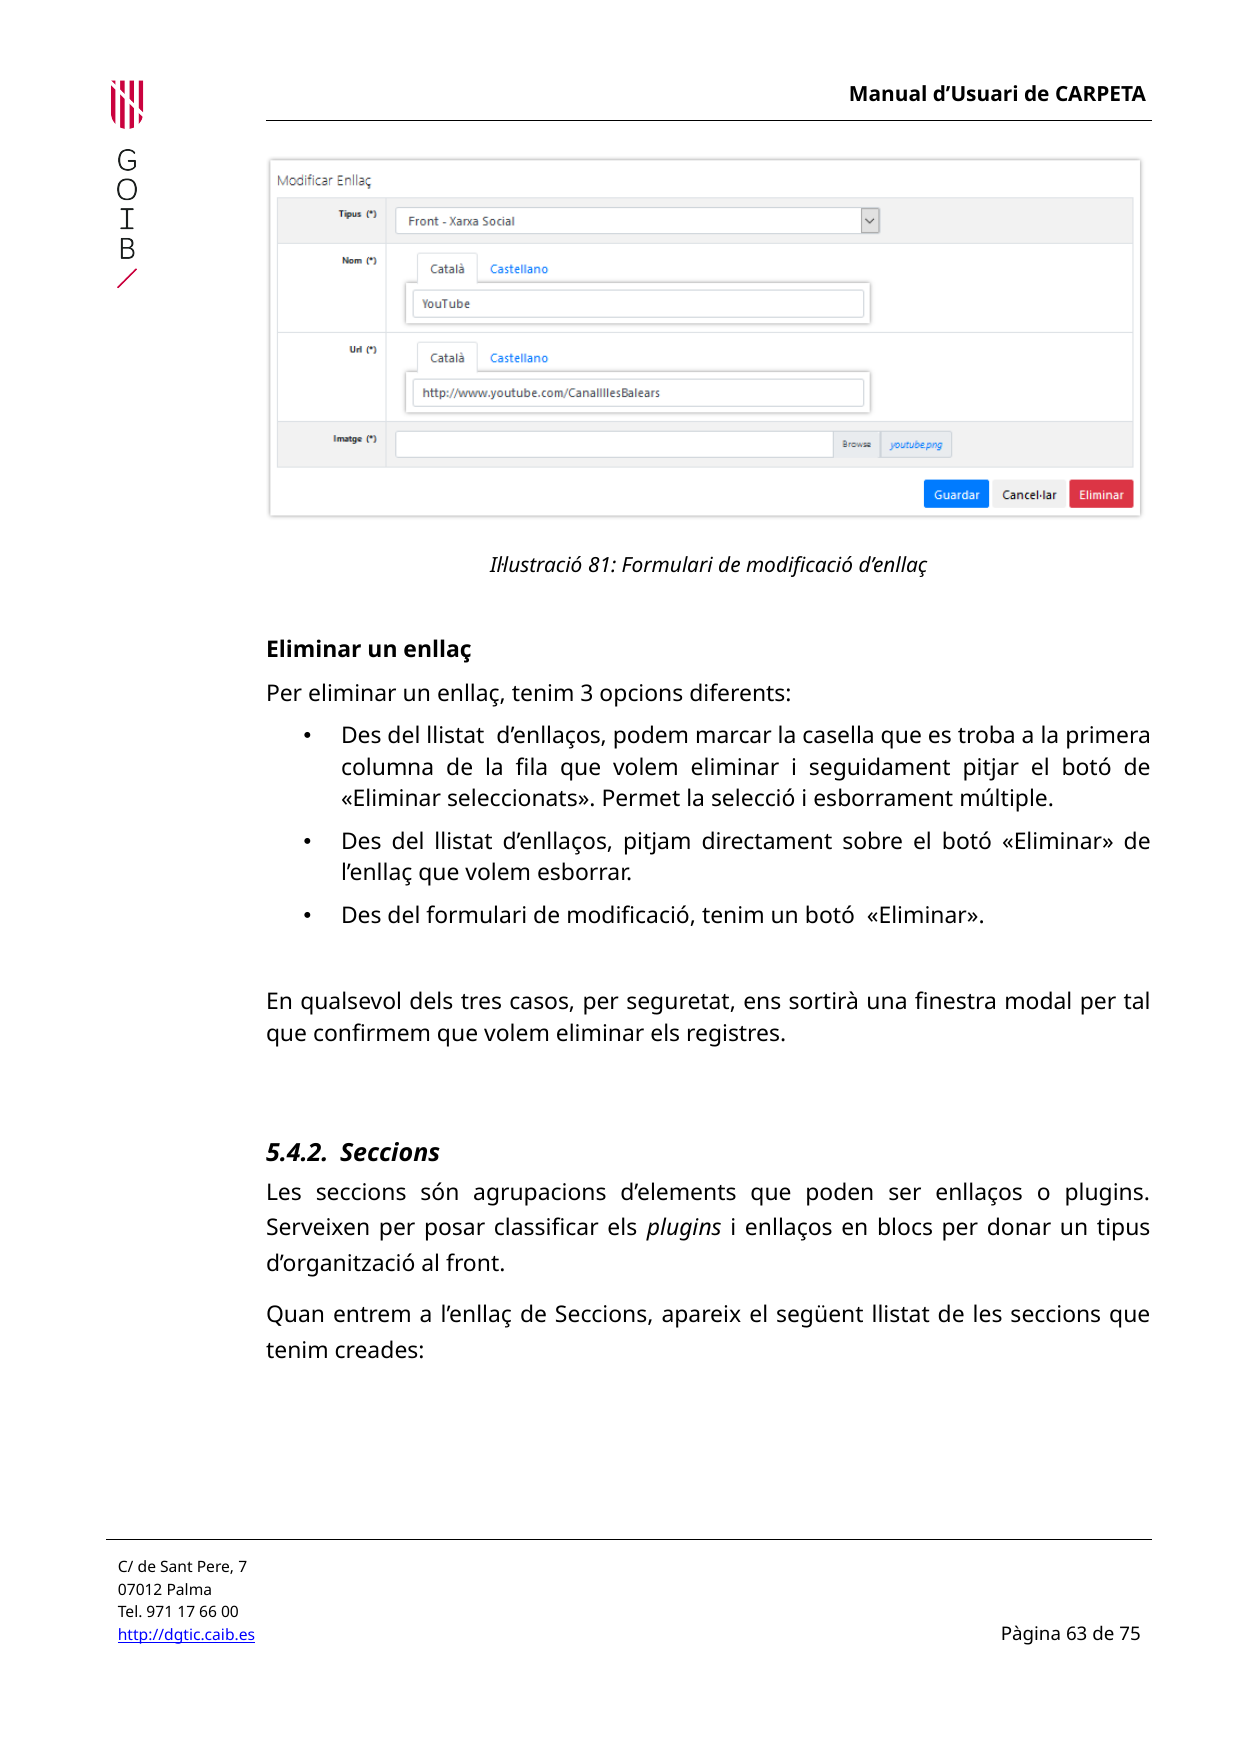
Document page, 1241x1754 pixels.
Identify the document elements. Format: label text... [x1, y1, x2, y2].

subtitle Seccions [266, 1135, 1152, 1169]
text Eliminar un enllaç [266, 633, 1152, 665]
text En qualsevol dels tres casos, per seguretat, ens sortirà una finestra modal per tal que confirmem que volem eliminar els registres. [266, 985, 1152, 1048]
list Des del llistat d’enllaços, podem marcar la casella que es troba a la primera columna de la fila que volem eliminar i seguidament pitjar el botó de «Eliminar seleccionats». Permet la selecció i esborrament múltiple. [303, 719, 1152, 813]
picture [82, 57, 172, 319]
text Les seccions són agrupacions d’elements que poden ser enllaços o plugins. Serveixen per posar classificar els plugins i enllaços en blocs per donar un tipus d’organització al front. [266, 1175, 1152, 1278]
text Il·lustració 81: Formulari de modificació d’enllaç [266, 522, 1152, 579]
picture [265, 156, 1152, 522]
list Des del formulari de modificació, tenim un botó «Eliminar». [303, 899, 1152, 931]
text Quan entrem a l’enllaç de Seccions, apareix el següent llistat de les seccions que tenim creades: [266, 1298, 1152, 1365]
list Des del llistat d’enllaços, pitjam directament sobre el botó «Eliminar» de l’enllaç que volem esborrar. [303, 825, 1152, 887]
text Per eliminar un enllaç, tenim 3 opcions diferents: [266, 676, 1152, 708]
